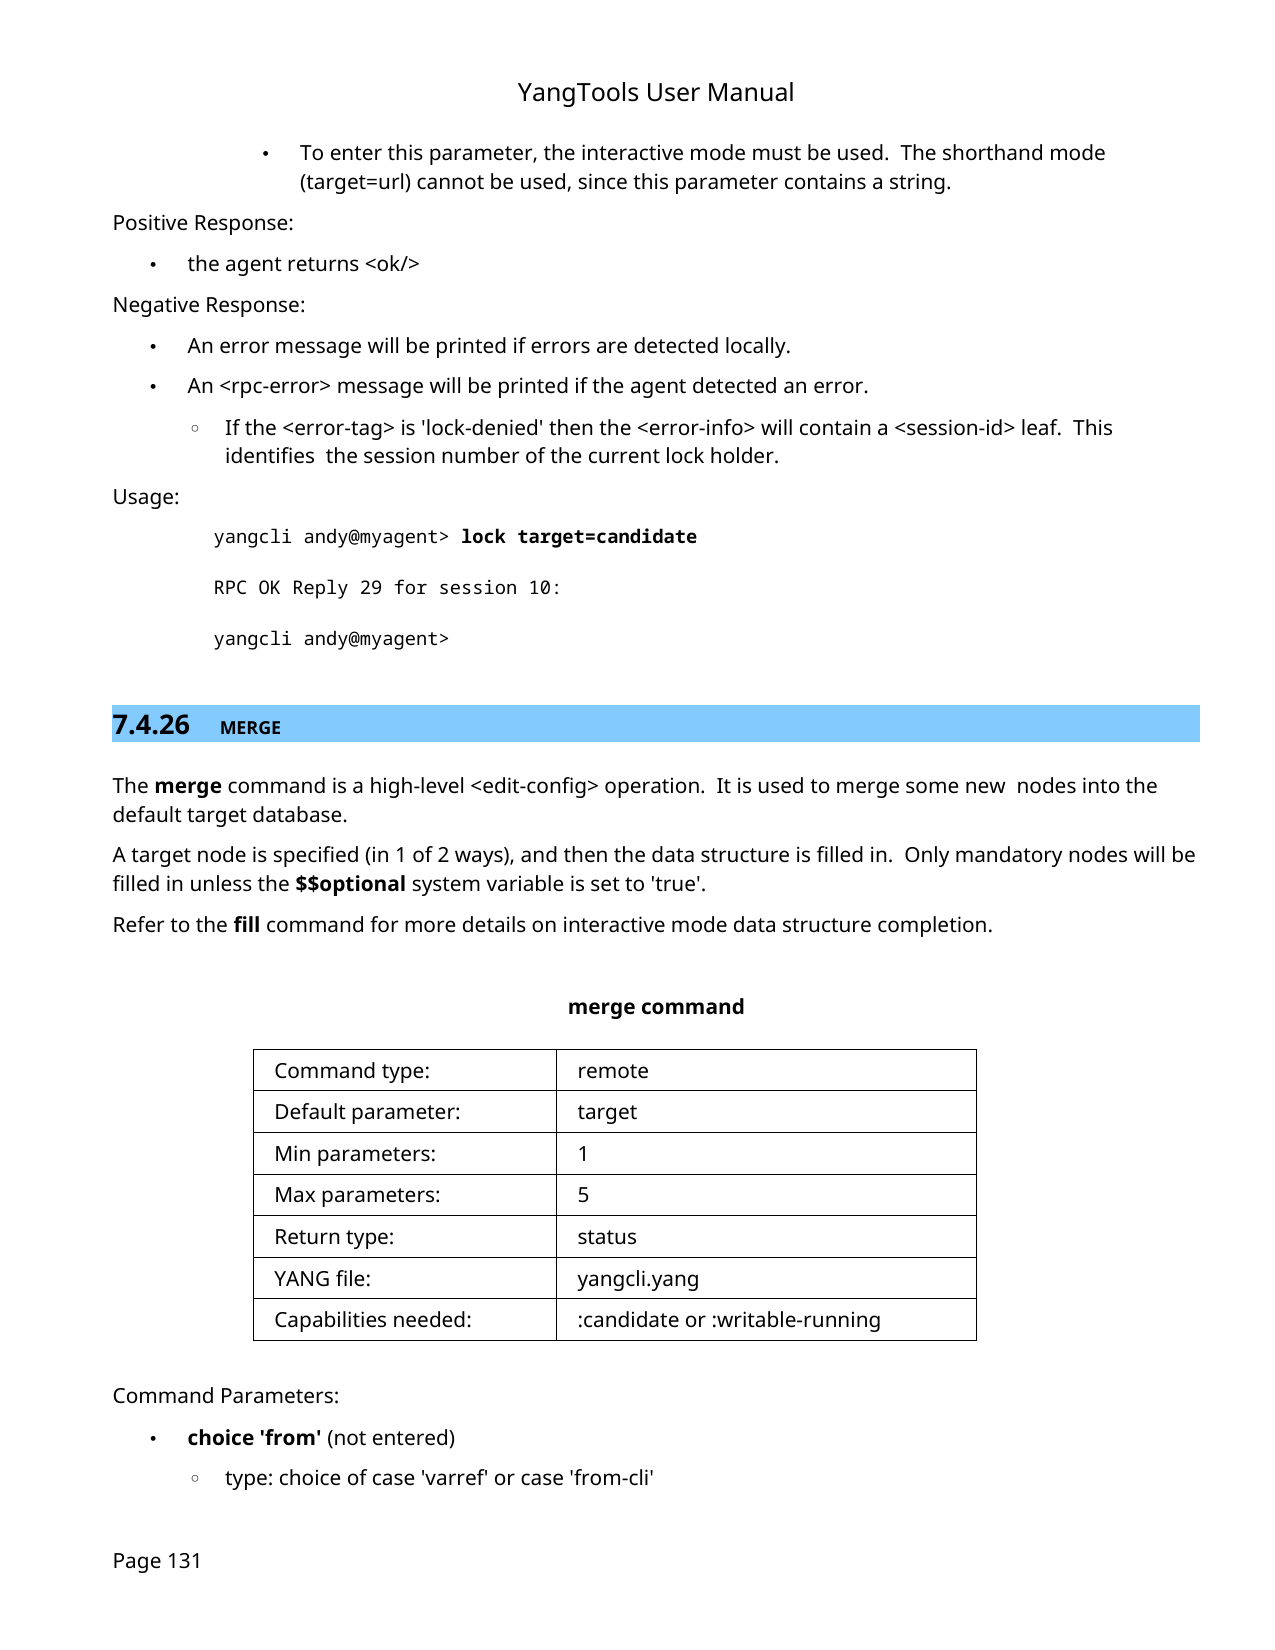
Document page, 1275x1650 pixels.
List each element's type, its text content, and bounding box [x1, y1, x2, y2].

table_cell target [557, 1091, 976, 1132]
text Command Parameters: [112, 1382, 1200, 1410]
text The merge command is a high-level <edit-config> operation. It is used to merge some new nodes into the default target database. [112, 771, 1200, 828]
list An <rpc-error> message will be printed if the agent detected an error. [150, 372, 1200, 400]
text Positive Response: [112, 208, 1200, 236]
table_cell yangcli.yang [557, 1258, 976, 1298]
list An error message will be printed if errors are detected locally. [150, 331, 1200, 359]
list type: choice of case 'varref' or case 'from-cli' [187, 1463, 1200, 1492]
table_cell 1 [557, 1133, 976, 1173]
subtitle merge command [127, 992, 1185, 1020]
list If the <error-tag> is 'lock-denied' then the <error-info> will contain a <session-id> leaf. This identifies the session number of the current lock holder. [187, 413, 1200, 469]
table_cell status [557, 1216, 976, 1257]
text yangcli andy@myagent> lock target=candidate RPC OK Reply 29 for session 10: yangcli andy@myagent> [139, 523, 1200, 676]
list To enter this parameter, the interactive mode must be used. The shorthand mode (target=url) cannot be used, since this parameter contains a string. [262, 138, 1200, 195]
text A target node is specified (in 1 of 2 ways), and then the data structure is filled in. Only mandatory nodes will be filled in unless the $$optional system variable is set to 'true'. [112, 841, 1200, 897]
table_cell 5 [557, 1175, 976, 1215]
table_cell Min parameters: [254, 1133, 556, 1173]
table_cell Default parameter: [254, 1091, 556, 1132]
text Usage: [112, 482, 1200, 510]
table_cell Capabilities needed: [254, 1299, 556, 1340]
table_cell Return type: [254, 1216, 556, 1257]
table_cell :candidate or :writable-running [557, 1299, 976, 1340]
table_header remote [557, 1050, 976, 1090]
list choice 'from' (not entered) [150, 1423, 1200, 1451]
list the agent returns <ok/> [150, 249, 1200, 277]
text Negative Response: [112, 290, 1200, 318]
table_header Command type: [254, 1050, 556, 1090]
text Refer to the fill command for more details on interactive mode data structure completion. [112, 910, 1200, 938]
subtitle merge [112, 705, 1200, 742]
table_cell Max parameters: [254, 1175, 556, 1215]
table_cell YANG file: [254, 1258, 556, 1298]
